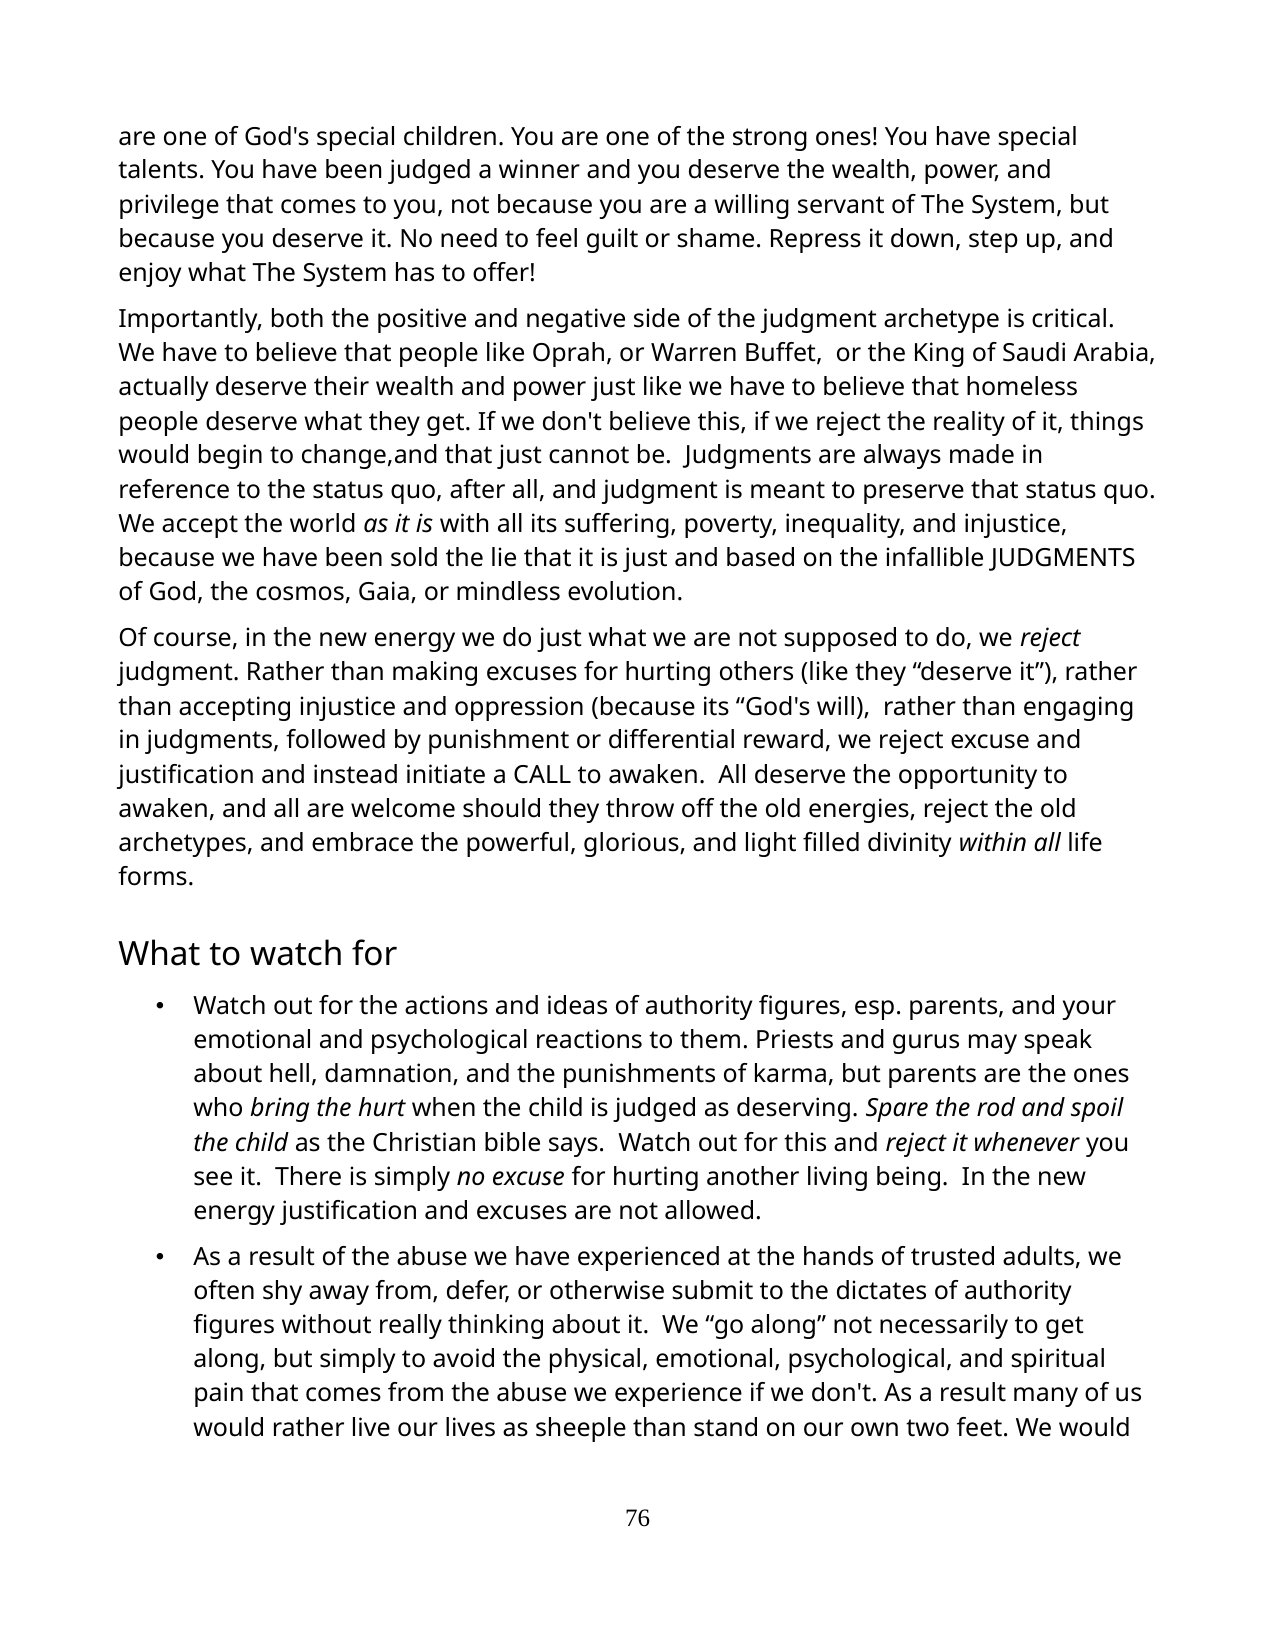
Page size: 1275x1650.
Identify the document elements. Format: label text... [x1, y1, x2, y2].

subtitle What to watch for [118, 930, 1157, 975]
text are one of God's special children. You are one of the strong ones! You have special talents. You have been judged a winner and you deserve the wealth, power, and privilege that comes to you, not because you are a willing servant of The System, but because you deserve it. No need to feel guilt or shame. Repress it down, step up, and enjoy what The System has to offer! [118, 118, 1157, 288]
text Of course, in the new energy we do just what we are not supposed to do, we reject judgment. Rather than making excuses for hurting others (like they “deserve it”), rather than accepting injustice and oppression (because its “God's will), rather than engaging in judgments, followed by punishment or differential reward, we reject excuse and justification and instead initiate a CALL to awaken. All deserve the opportunity to awaken, and all are welcome should they throw off the old energies, reject the old archetypes, and embrace the powerful, glorious, and light filled divinity within all life forms. [118, 620, 1157, 892]
text Importantly, both the positive and negative side of the judgment archetype is critical. We have to believe that people like Oprah, or Warren Buffet, or the King of Saudi Arabia, actually deserve their wealth and power just like we have to believe that homeless people deserve what they get. If we don't believe this, if we reject the reality of it, things would begin to change,and that just cannot be. Judgments are always made in reference to the status quo, after all, and judgment is meant to preserve that status quo. We accept the world as it is with all its suffering, poverty, inequality, and injustice, because we have been sold the lie that it is just and based on the infallible JUDGMENTS of God, the cosmos, Gaia, or mindless evolution. [118, 301, 1157, 607]
list Watch out for the actions and ideas of authority figures, esp. parents, and your emotional and psychological reactions to them. Priests and gurus may speak about hell, damnation, and the punishments of karma, but parents are the ones who bring the hurt when the child is judged as deserving. Spare the rod and spoil the child as the Christian bible says. Watch out for this and reject it whenever you see it. There is simply no excuse for hurting another living being. In the new energy justification and excuses are not allowed. [156, 988, 1157, 1226]
list As a result of the abuse we have experienced at the hands of trusted adults, we often shy away from, defer, or otherwise submit to the dictates of authority figures without really thinking about it. We “go along” not necessarily to get along, but simply to avoid the physical, emotional, psychological, and spiritual pain that comes from the abuse we experience if we don't. As a result many of us would rather live our lives as sheeple than stand on our own two feet. We would [156, 1239, 1157, 1443]
